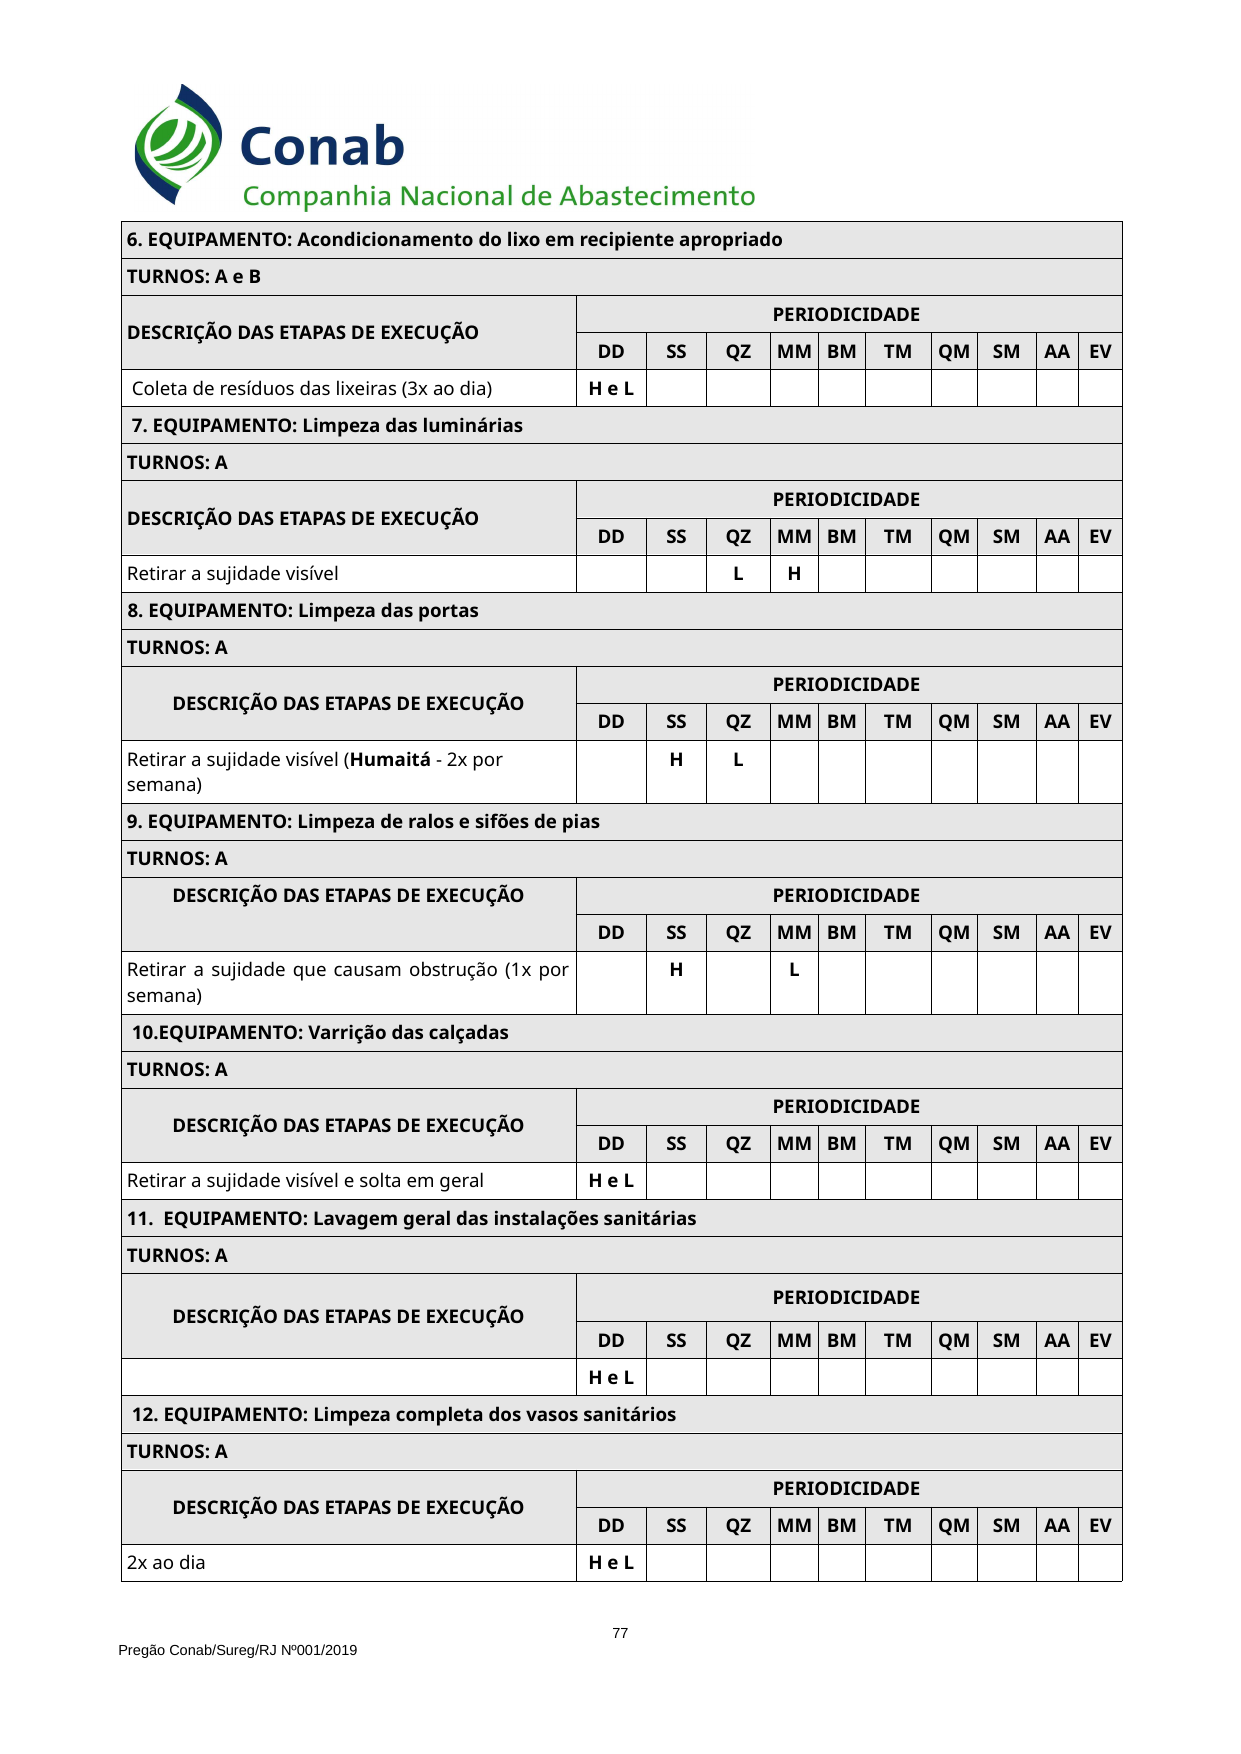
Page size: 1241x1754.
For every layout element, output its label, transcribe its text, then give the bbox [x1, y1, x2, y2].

table_cell AA [1037, 915, 1078, 951]
table_cell MM [771, 915, 818, 951]
table_cell QZ [707, 1322, 770, 1358]
table_cell TM [866, 1126, 931, 1162]
table_cell [866, 952, 931, 1013]
table_cell [819, 1359, 865, 1395]
table_cell DD [577, 1322, 646, 1358]
table_cell PERIODICIDADE [577, 1274, 1122, 1321]
table_cell BM [819, 704, 865, 740]
table_cell QZ [707, 519, 770, 554]
table_cell [978, 556, 1036, 592]
table_cell DD [577, 333, 646, 369]
table_cell [932, 741, 977, 803]
table_cell SM [978, 915, 1036, 951]
table_cell TM [866, 1508, 931, 1544]
table_cell 8. EQUIPAMENTO: Limpeza das portas [122, 593, 1122, 629]
table_cell [647, 1163, 706, 1199]
table_cell TM [866, 704, 931, 740]
table_cell [771, 1545, 818, 1581]
table_cell [577, 952, 646, 1013]
table_cell H e L [577, 1545, 646, 1581]
table_cell EV [1079, 1322, 1122, 1358]
table_cell [577, 556, 646, 592]
table_cell SS [647, 1508, 706, 1544]
table_cell [122, 1359, 576, 1395]
table_cell [819, 1545, 865, 1581]
table_cell [819, 1163, 865, 1199]
table_cell [1037, 370, 1078, 406]
table_cell [1037, 741, 1078, 803]
table_cell [932, 1545, 977, 1581]
table_cell AA [1037, 519, 1078, 554]
table_cell QM [932, 915, 977, 951]
table_cell PERIODICIDADE [577, 296, 1122, 332]
table_cell [771, 1359, 818, 1395]
table_cell DD [577, 1508, 646, 1544]
table_cell [932, 556, 977, 592]
table_cell [707, 1545, 770, 1581]
table_cell MM [771, 1508, 818, 1544]
table_cell [866, 741, 931, 803]
table_cell [707, 1359, 770, 1395]
table_cell [978, 1545, 1036, 1581]
table_cell [1037, 1163, 1078, 1199]
table_cell [707, 952, 770, 1013]
table_cell Retirar a sujidade visível [122, 556, 576, 592]
table_cell [647, 1545, 706, 1581]
table_cell DESCRIÇÃO DAS ETAPAS DE EXECUÇÃO [122, 878, 576, 951]
table_cell AA [1037, 333, 1078, 369]
table_cell [932, 1359, 977, 1395]
table_cell [978, 370, 1036, 406]
table_cell MM [771, 704, 818, 740]
table_cell 6. EQUIPAMENTO: Acondicionamento do lixo em recipiente apropriado [122, 222, 1122, 258]
table_cell DESCRIÇÃO DAS ETAPAS DE EXECUÇÃO [122, 1471, 576, 1544]
table_cell QM [932, 704, 977, 740]
table_cell DESCRIÇÃO DAS ETAPAS DE EXECUÇÃO [122, 667, 576, 740]
table_cell [932, 952, 977, 1013]
table_cell TM [866, 519, 931, 554]
table_cell 12. EQUIPAMENTO: Limpeza completa dos vasos sanitários [122, 1396, 1122, 1432]
table_cell SM [978, 704, 1036, 740]
table_cell SS [647, 915, 706, 951]
table_cell EV [1079, 1508, 1122, 1544]
table_cell QZ [707, 1126, 770, 1162]
table_cell [771, 370, 818, 406]
table_cell QM [932, 333, 977, 369]
table_cell TURNOS: A [122, 1052, 1122, 1088]
table_cell [1079, 741, 1122, 803]
table_cell [1079, 1163, 1122, 1199]
table_cell SS [647, 704, 706, 740]
table_cell QZ [707, 704, 770, 740]
table_cell QM [932, 1322, 977, 1358]
table_cell 2x ao dia [122, 1545, 576, 1581]
table_cell Retirar a sujidade visível (Humaitá - 2x por semana) [122, 741, 576, 803]
table_cell [866, 1359, 931, 1395]
table_cell QM [932, 519, 977, 554]
table_cell EV [1079, 704, 1122, 740]
table_cell MM [771, 1322, 818, 1358]
table_cell [1037, 1545, 1078, 1581]
table_cell [932, 370, 977, 406]
table_cell [866, 1163, 931, 1199]
table_cell DD [577, 519, 646, 554]
table_cell TURNOS: A [122, 1237, 1122, 1273]
table_cell DESCRIÇÃO DAS ETAPAS DE EXECUÇÃO [122, 296, 576, 369]
table_cell TURNOS: A [122, 1434, 1122, 1469]
table_cell SM [978, 333, 1036, 369]
table_cell [866, 556, 931, 592]
table_cell 10.EQUIPAMENTO: Varrição das calçadas [122, 1015, 1122, 1051]
table_cell SM [978, 1126, 1036, 1162]
table_cell [1037, 1359, 1078, 1395]
table_cell TURNOS: A [122, 841, 1122, 877]
table_cell BM [819, 1322, 865, 1358]
table_cell [1037, 952, 1078, 1013]
table_cell DD [577, 1126, 646, 1162]
table_cell H e L [577, 1163, 646, 1199]
table_cell EV [1079, 1126, 1122, 1162]
table_cell PERIODICIDADE [577, 1089, 1122, 1125]
table_cell SS [647, 1126, 706, 1162]
table_cell [1079, 1359, 1122, 1395]
table_cell BM [819, 915, 865, 951]
table_cell QZ [707, 915, 770, 951]
table_cell MM [771, 519, 818, 554]
table_cell BM [819, 519, 865, 554]
table_cell [866, 1545, 931, 1581]
table_cell QZ [707, 1508, 770, 1544]
table_cell [647, 556, 706, 592]
table_cell AA [1037, 1322, 1078, 1358]
table_cell [819, 952, 865, 1013]
table_cell QZ [707, 333, 770, 369]
table_cell TURNOS: A [122, 444, 1122, 480]
table_cell L [707, 741, 770, 803]
table_cell [1079, 1545, 1122, 1581]
table_cell [1079, 556, 1122, 592]
table_cell [819, 741, 865, 803]
table_cell [707, 1163, 770, 1199]
table_cell BM [819, 1508, 865, 1544]
table_cell [707, 370, 770, 406]
table_cell TM [866, 333, 931, 369]
table_cell H [647, 741, 706, 803]
table_cell TURNOS: A e B [122, 259, 1122, 295]
table_cell [819, 370, 865, 406]
table_cell TURNOS: A [122, 630, 1122, 666]
table_cell [771, 1163, 818, 1199]
table_cell QM [932, 1126, 977, 1162]
table_cell SS [647, 1322, 706, 1358]
table_cell TM [866, 915, 931, 951]
table_cell L [771, 952, 818, 1013]
table_cell PERIODICIDADE [577, 878, 1122, 914]
table_cell BM [819, 333, 865, 369]
table_cell QM [932, 1508, 977, 1544]
table_cell EV [1079, 333, 1122, 369]
table_cell Retirar a sujidade que causam obstrução (1x por semana) [122, 952, 576, 1013]
table_cell [978, 1163, 1036, 1199]
table_cell [577, 741, 646, 803]
table_cell H e L [577, 370, 646, 406]
table_cell DESCRIÇÃO DAS ETAPAS DE EXECUÇÃO [122, 481, 576, 554]
picture [134, 84, 755, 212]
table_cell Retirar a sujidade visível e solta em geral [122, 1163, 576, 1199]
table_cell [647, 1359, 706, 1395]
table_cell 9. EQUIPAMENTO: Limpeza de ralos e sifões de pias [122, 804, 1122, 840]
table_cell SS [647, 519, 706, 554]
table_cell TM [866, 1322, 931, 1358]
table_cell SM [978, 1322, 1036, 1358]
table_cell [978, 1359, 1036, 1395]
table_cell AA [1037, 1508, 1078, 1544]
table_cell AA [1037, 1126, 1078, 1162]
table_cell [866, 370, 931, 406]
table_cell H [771, 556, 818, 592]
table_cell [1079, 370, 1122, 406]
table_cell EV [1079, 519, 1122, 554]
table_cell Coleta de resíduos das lixeiras (3x ao dia) [122, 370, 576, 406]
table_cell [932, 1163, 977, 1199]
table_cell DESCRIÇÃO DAS ETAPAS DE EXECUÇÃO [122, 1089, 576, 1162]
table_cell DD [577, 704, 646, 740]
table_cell DD [577, 915, 646, 951]
table_cell PERIODICIDADE [577, 1471, 1122, 1507]
table_cell SM [978, 1508, 1036, 1544]
table_cell H [647, 952, 706, 1013]
table_cell [819, 556, 865, 592]
table_cell 11. EQUIPAMENTO: Lavagem geral das instalações sanitárias [122, 1200, 1122, 1236]
table_cell SM [978, 519, 1036, 554]
table_cell L [707, 556, 770, 592]
table_cell [978, 952, 1036, 1013]
table_cell [1079, 952, 1122, 1013]
table_cell PERIODICIDADE [577, 667, 1122, 703]
table_cell MM [771, 333, 818, 369]
table_cell [1037, 556, 1078, 592]
table_cell DESCRIÇÃO DAS ETAPAS DE EXECUÇÃO [122, 1274, 576, 1358]
table_cell AA [1037, 704, 1078, 740]
table_cell PERIODICIDADE [577, 481, 1122, 517]
table_cell MM [771, 1126, 818, 1162]
table_cell 7. EQUIPAMENTO: Limpeza das luminárias [122, 407, 1122, 443]
table_cell H e L [577, 1359, 646, 1395]
table_cell BM [819, 1126, 865, 1162]
table_cell SS [647, 333, 706, 369]
table_cell [771, 741, 818, 803]
table_cell [647, 370, 706, 406]
table_cell EV [1079, 915, 1122, 951]
table_cell [978, 741, 1036, 803]
